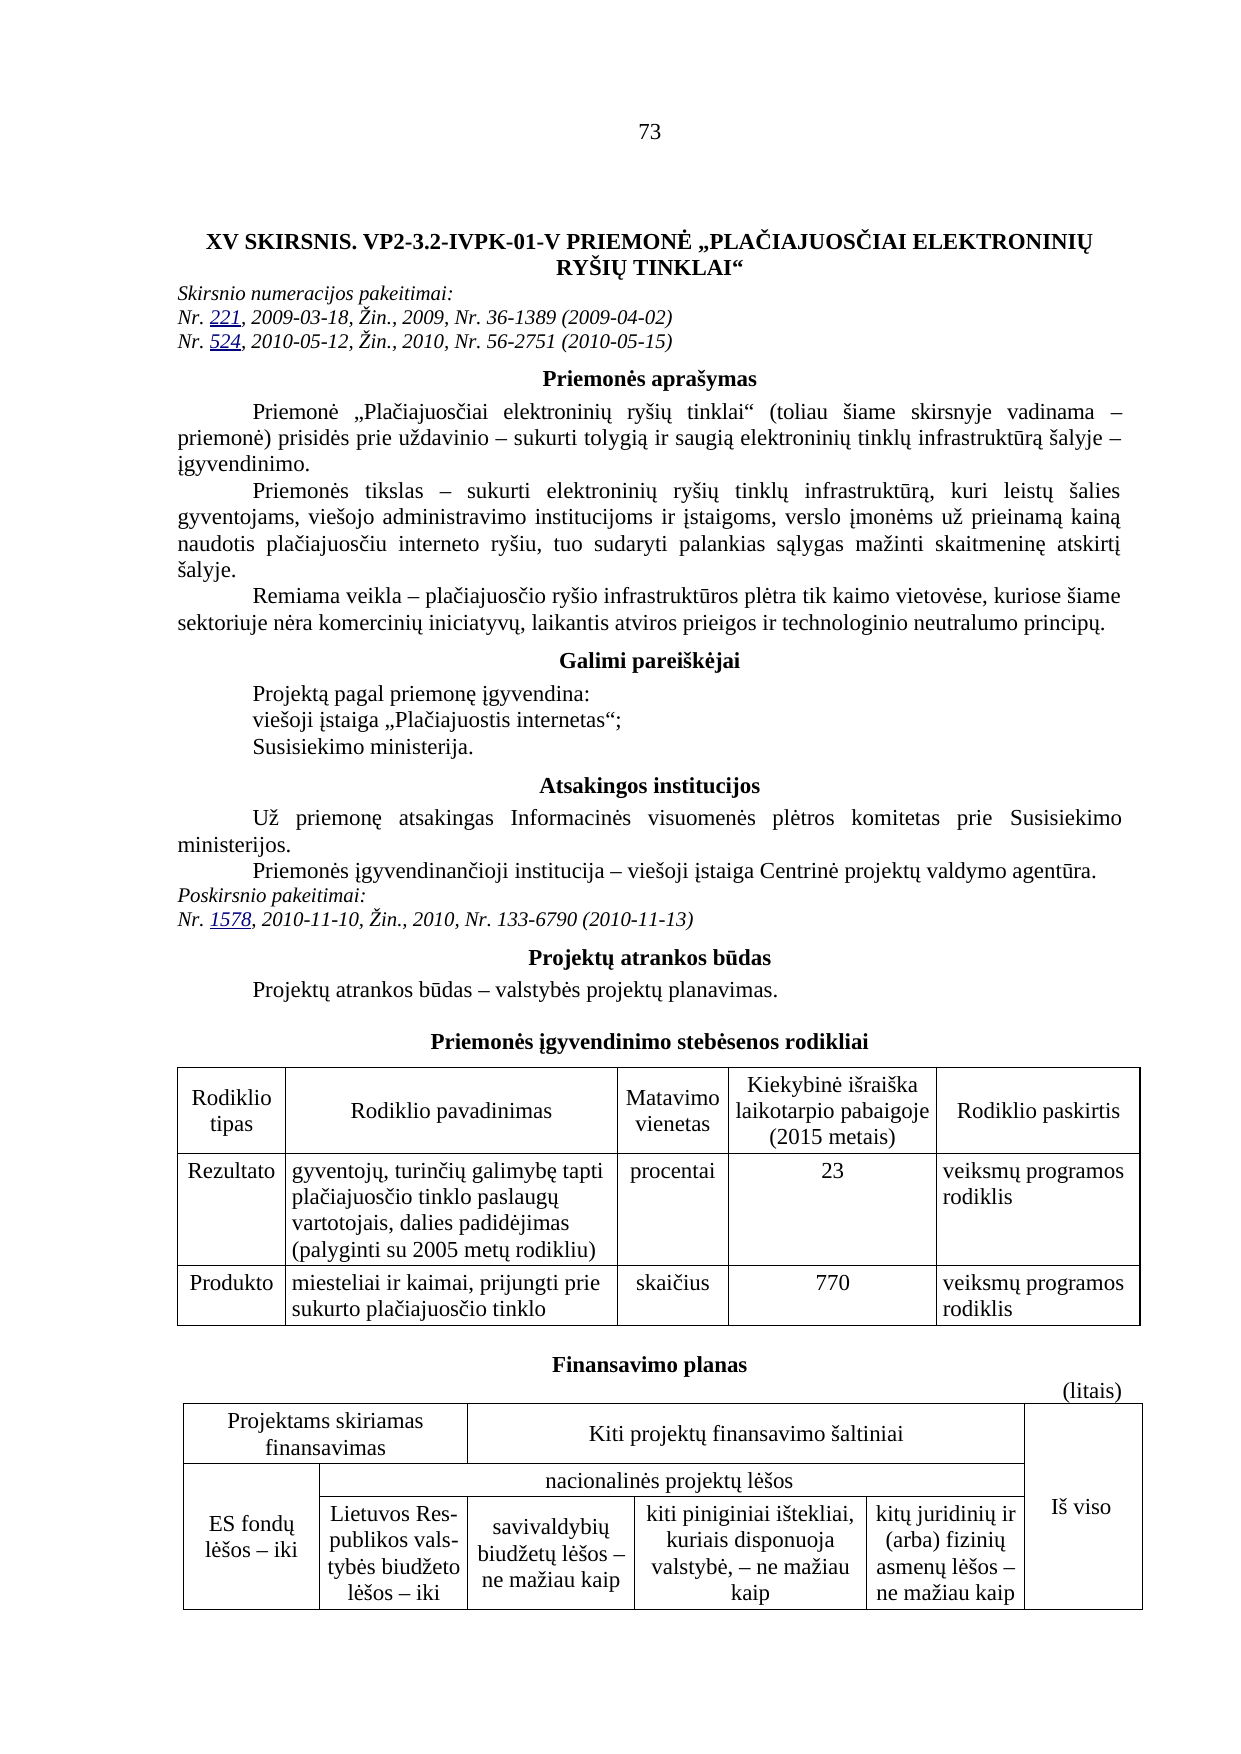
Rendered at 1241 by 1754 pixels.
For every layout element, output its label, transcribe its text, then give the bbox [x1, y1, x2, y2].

text Projektų atrankos būdas – valstybės projektų planavimas. [177, 977, 1122, 1003]
table_header Kiekybinė išraiška laikotarpio pabaigoje (2015 metais) [729, 1068, 936, 1153]
table_header Rodiklio tipas [178, 1068, 285, 1153]
table_cell Produkto [178, 1266, 285, 1324]
table_cell nacionalinės projektų lėšos [320, 1464, 1024, 1496]
table_cell kiti piniginiai ištekliai, kuriais disponuoja valstybė, – ne mažiau kaip [635, 1497, 866, 1608]
text Susisiekimo ministerija. [177, 733, 1122, 759]
text Finansavimo planas [177, 1351, 1122, 1377]
text Priemonės aprašymas [177, 365, 1122, 392]
text Remiama veikla – plačiajuosčio ryšio infrastruktūros plėtra tik kaimo vietovėse, kuriose šiame sektoriuje nėra komercinių iniciatyvų, laikantis atviros prieigos ir technologinio neutralumo principų. [177, 582, 1122, 635]
table_cell veiksmų programos rodiklis [937, 1154, 1139, 1265]
table_header Kiti projektų finansavimo šaltiniai [468, 1404, 1024, 1463]
table_header Rodiklio pavadinimas [286, 1068, 617, 1153]
text Priemonės įgyvendinančioji institucija – viešoji įstaiga Centrinė projektų valdymo agentūra. [177, 857, 1122, 883]
table_cell kitų juridinių ir (arba) fizinių asmenų lėšos – ne mažiau kaip [867, 1497, 1024, 1608]
text Priemonės tikslas – sukurti elektroninių ryšių tinklų infrastruktūrą, kuri leistų šalies gyventojams, viešojo administravimo institucijoms ir įstaigoms, verslo įmonėms už prieinamą kainą naudotis plačiajuosčiu interneto ryšiu, tuo sudaryti palankias sąlygas mažinti skaitmeninę atskirtį šalyje. [177, 477, 1122, 582]
text Nr. 221, 2009-03-18, Žin., 2009, Nr. 36-1389 (2009-04-02) [177, 304, 1122, 329]
subtitle XV SKIRSNIS. VP2-3.2-IVPK-01-V PRIEMONĖ „PLAČIAJUOSČIAI ELEKTRONINIŲ RYŠIŲ TINKLAI“ [177, 228, 1122, 281]
text Poskirsnio pakeitimai: [177, 883, 1122, 907]
table_cell savivaldybių biudžetų lėšos – ne mažiau kaip [468, 1497, 634, 1608]
text Už priemonę atsakingas Informacinės visuomenės plėtros komitetas prie Susisiekimo ministerijos. [177, 804, 1122, 857]
text Atsakingos institucijos [177, 772, 1122, 798]
table_cell procentai [618, 1154, 728, 1265]
text Projektą pagal priemonę įgyvendina: [177, 680, 1122, 706]
table_header Projektams skiriamas finansavimas [184, 1404, 467, 1463]
text Nr. 1578, 2010-11-10, Žin., 2010, Nr. 133-6790 (2010-11-13) [177, 907, 1122, 931]
table_cell gyventojų, turinčių galimybę tapti plačiajuosčio tinklo paslaugų vartotojais, dalies padidėjimas (palyginti su 2005 metų rodikliu) [286, 1154, 617, 1265]
table_cell Lietuvos Res­publikos vals­tybės biudžeto lėšos – iki [320, 1497, 467, 1608]
text viešoji įstaiga „Plačiajuostis internetas“; [177, 706, 1122, 733]
text Priemonė „Plačiajuosčiai elektroninių ryšių tinklai“ (toliau šiame skirsnyje vadinama – priemonė) prisidės prie uždavinio – sukurti tolygią ir saugią elektroninių tinklų infrastruktūrą šalyje – įgyvendinimo. [177, 398, 1122, 477]
table_cell 23 [729, 1154, 936, 1265]
table_cell ES fondų lėšos – iki [184, 1464, 319, 1608]
table_cell miesteliai ir kaimai, prijungti prie sukurto plačiajuosčio tinklo [286, 1266, 617, 1324]
text (litais) [177, 1377, 1122, 1403]
text Skirsnio numeracijos pakeitimai: [177, 281, 1122, 304]
table_header Matavimo vienetas [618, 1068, 728, 1153]
table_cell 770 [729, 1266, 936, 1324]
table_header Iš viso [1025, 1404, 1142, 1608]
table_cell skaičius [618, 1266, 728, 1324]
text Priemonės įgyvendinimo stebėsenos rodikliai [177, 1028, 1122, 1054]
text Projektų atrankos būdas [177, 944, 1122, 970]
table_cell Rezultato [178, 1154, 285, 1265]
text Galimi pareiškėjai [177, 647, 1122, 674]
text Nr. 524, 2010-05-12, Žin., 2010, Nr. 56-2751 (2010-05-15) [177, 329, 1122, 353]
table_cell veiksmų programos rodiklis [937, 1266, 1139, 1324]
table_header Rodiklio paskirtis [937, 1068, 1139, 1153]
